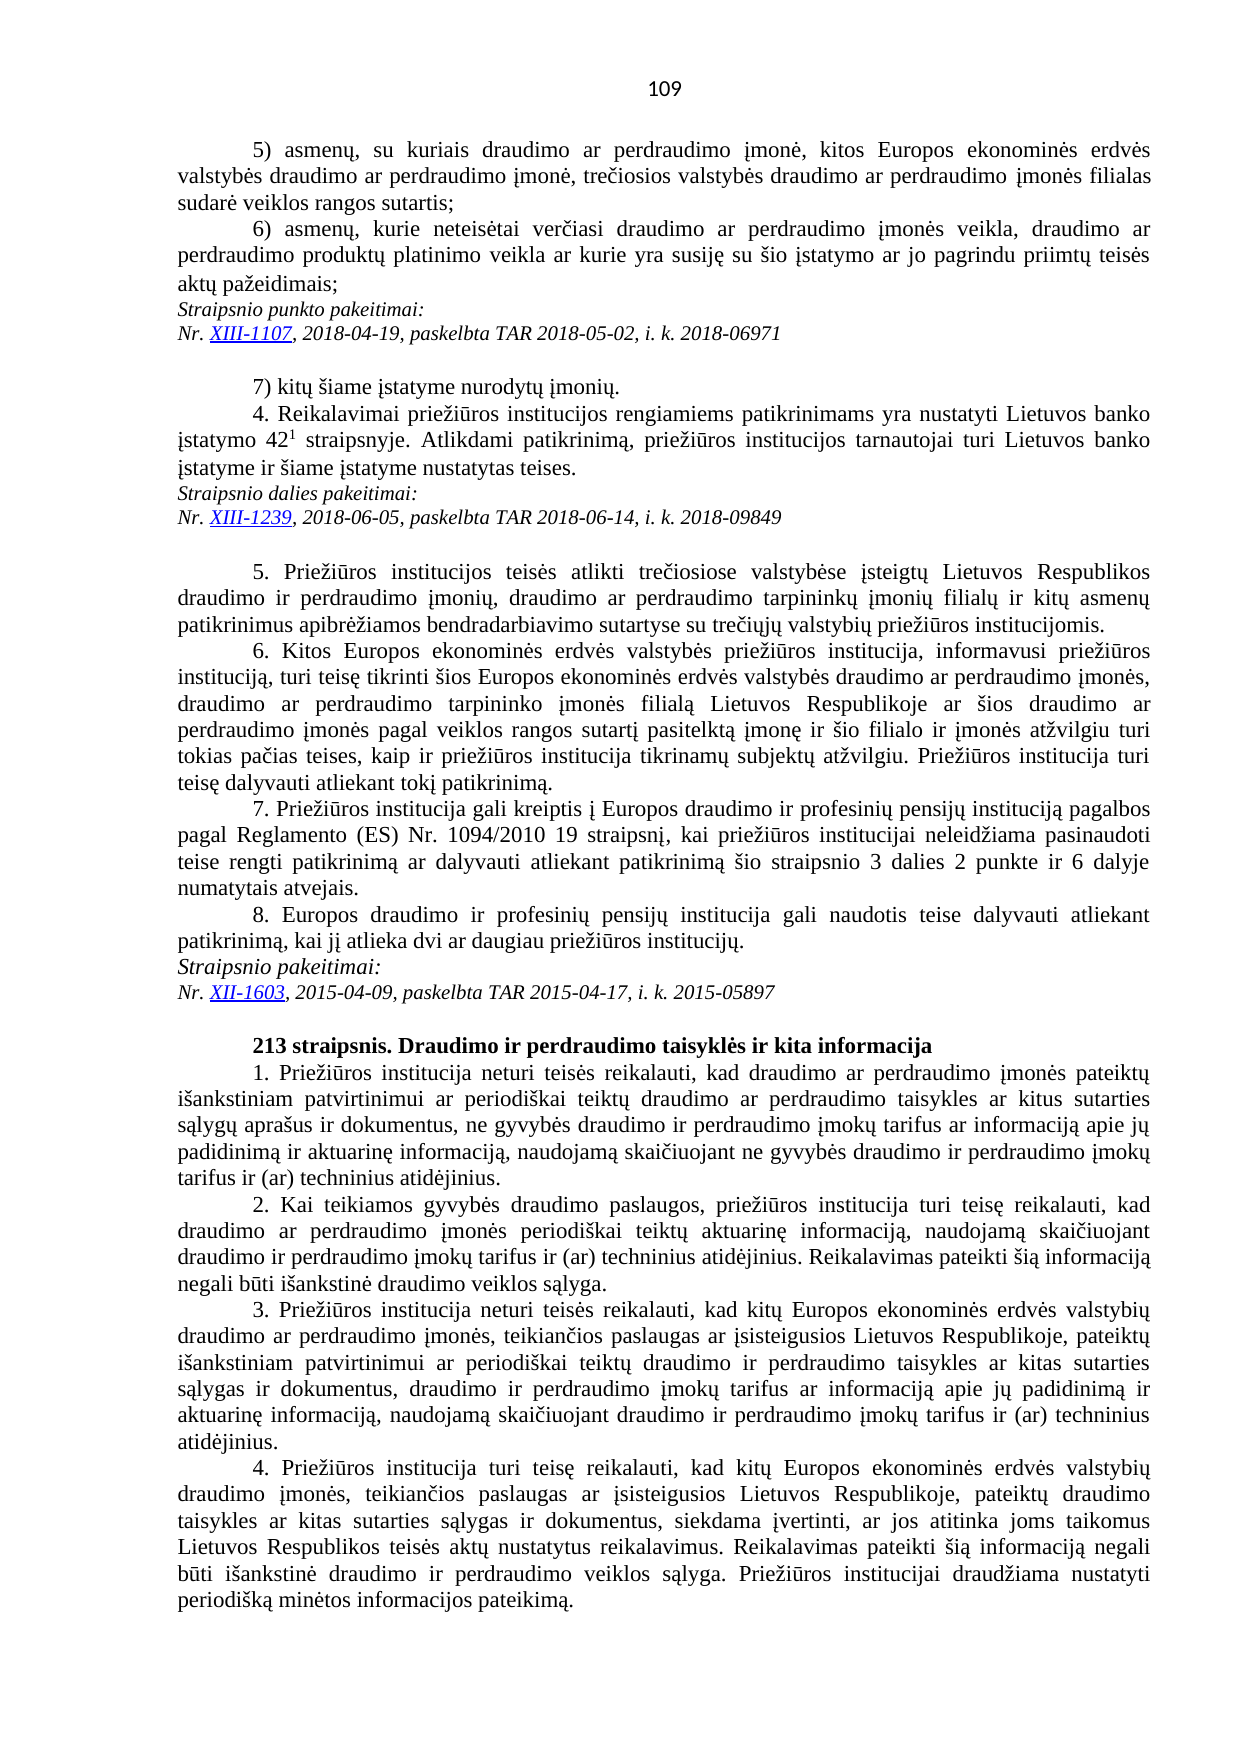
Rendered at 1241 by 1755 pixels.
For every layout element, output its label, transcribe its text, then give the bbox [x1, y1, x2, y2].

text Straipsnio dalies pakeitimai: [177, 481, 1152, 505]
text 4. Reikalavimai priežiūros institucijos rengiamiems patikrinimams yra nustatyti Lietuvos banko įstatymo 421 straipsnyje. Atlikdami patikrinimą, priežiūros institucijos tarnautojai turi Lietuvos banko įstatyme ir šiame įstatyme nustatytas teises. [177, 400, 1152, 481]
text 213 straipsnis. Draudimo ir perdraudimo taisyklės ir kita informacija [177, 1032, 1152, 1059]
text Straipsnio punkto pakeitimai: [177, 296, 1152, 321]
text 4. Priežiūros institucija turi teisę reikalauti, kad kitų Europos ekonominės erdvės valstybių draudimo įmonės, teikiančios paslaugas ar įsisteigusios Lietuvos Respublikoje, pateiktų draudimo taisykles ar kitas sutarties sąlygas ir dokumentus, siekdama įvertinti, ar jos atitinka joms taikomus Lietuvos Respublikos teisės aktų nustatytus reikalavimus. Reikalavimas pateikti šią informaciją negali būti išankstinė draudimo ir perdraudimo veiklos sąlyga. Priežiūros institucijai draudžiama nustatyti periodišką minėtos informacijos pateikimą. [177, 1454, 1152, 1612]
text 3. Priežiūros institucija neturi teisės reikalauti, kad kitų Europos ekonominės erdvės valstybių draudimo ar perdraudimo įmonės, teikiančios paslaugas ar įsisteigusios Lietuvos Respublikoje, pateiktų išankstiniam patvirtinimui ar periodiškai teiktų draudimo ir perdraudimo taisykles ar kitas sutarties sąlygas ir dokumentus, draudimo ir perdraudimo įmokų tarifus ar informaciją apie jų padidinimą ir aktuarinę informaciją, naudojamą skaičiuojant draudimo ir perdraudimo įmokų tarifus ir (ar) techninius atidėjinius. [177, 1296, 1152, 1454]
text Nr. XII-1603, 2015-04-09, paskelbta TAR 2015-04-17, i. k. 2015-05897 [177, 980, 1152, 1004]
text Nr. XIII-1239, 2018-06-05, paskelbta TAR 2018-06-14, i. k. 2018-09849 [177, 505, 1152, 529]
text 7. Priežiūros institucija gali kreiptis į Europos draudimo ir profesinių pensijų instituciją pagalbos pagal Reglamento (ES) Nr. 1094/2010 19 straipsnį, kai priežiūros institucijai neleidžiama pasinaudoti teise rengti patikrinimą ar dalyvauti atliekant patikrinimą šio straipsnio 3 dalies 2 punkte ir 6 dalyje numatytais atvejais. [177, 795, 1152, 901]
text 6) asmenų, kurie neteisėtai verčiasi draudimo ar perdraudimo įmonės veikla, draudimo ar perdraudimo produktų platinimo veikla ar kurie yra susiję su šio įstatymo ar jo pagrindu priimtų teisės aktų pažeidimais; [177, 215, 1152, 296]
text 5. Priežiūros institucijos teisės atlikti trečiosiose valstybėse įsteigtų Lietuvos Respublikos draudimo ir perdraudimo įmonių, draudimo ar perdraudimo tarpininkų įmonių filialų ir kitų asmenų patikrinimus apibrėžiamos bendradarbiavimo sutartyse su trečiųjų valstybių priežiūros institucijomis. [177, 558, 1152, 637]
text 6. Kitos Europos ekonominės erdvės valstybės priežiūros institucija, informavusi priežiūros instituciją, turi teisę tikrinti šios Europos ekonominės erdvės valstybės draudimo ar perdraudimo įmonės, draudimo ar perdraudimo tarpininko įmonės filialą Lietuvos Respublikoje ar šios draudimo ar perdraudimo įmonės pagal veiklos rangos sutartį pasitelktą įmonę ir šio filialo ir įmonės atžvilgiu turi tokias pačias teises, kaip ir priežiūros institucija tikrinamų subjektų atžvilgiu. Priežiūros institucija turi teisę dalyvauti atliekant tokį patikrinimą. [177, 637, 1152, 795]
text Straipsnio pakeitimai: [177, 953, 1152, 980]
text 7) kitų šiame įstatyme nurodytų įmonių. [177, 373, 1152, 400]
text 8. Europos draudimo ir profesinių pensijų institucija gali naudotis teise dalyvauti atliekant patikrinimą, kai jį atlieka dvi ar daugiau priežiūros institucijų. [177, 901, 1152, 953]
text 5) asmenų, su kuriais draudimo ar perdraudimo įmonė, kitos Europos ekonominės erdvės valstybės draudimo ar perdraudimo įmonė, trečiosios valstybės draudimo ar perdraudimo įmonės filialas sudarė veiklos rangos sutartis; [177, 136, 1152, 215]
text 2. Kai teikiamos gyvybės draudimo paslaugos, priežiūros institucija turi teisę reikalauti, kad draudimo ar perdraudimo įmonės periodiškai teiktų aktuarinę informaciją, naudojamą skaičiuojant draudimo ir perdraudimo įmokų tarifus ir (ar) techninius atidėjinius. Reikalavimas pateikti šią informaciją negali būti išankstinė draudimo veiklos sąlyga. [177, 1191, 1152, 1296]
text 1. Priežiūros institucija neturi teisės reikalauti, kad draudimo ar perdraudimo įmonės pateiktų išankstiniam patvirtinimui ar periodiškai teiktų draudimo ar perdraudimo taisykles ar kitus sutarties sąlygų aprašus ir dokumentus, ne gyvybės draudimo ir perdraudimo įmokų tarifus ar informaciją apie jų padidinimą ir aktuarinę informaciją, naudojamą skaičiuojant ne gyvybės draudimo ir perdraudimo įmokų tarifus ir (ar) techninius atidėjinius. [177, 1059, 1152, 1191]
text Nr. XIII-1107, 2018-04-19, paskelbta TAR 2018-05-02, i. k. 2018-06971 [177, 321, 1152, 344]
